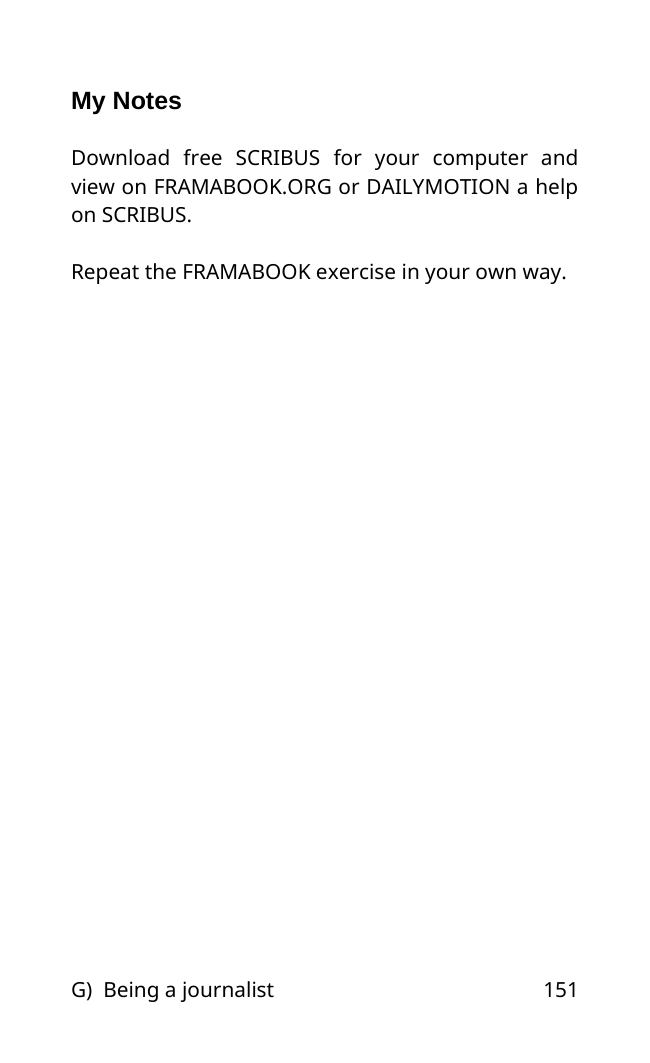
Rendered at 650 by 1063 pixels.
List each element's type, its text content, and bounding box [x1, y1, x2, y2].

subtitle My Notes [71, 59, 579, 115]
text Repeat the FRAMABOOK exercise in your own way. [71, 257, 579, 286]
text Download free SCRIBUS for your computer and view on FRAMABOOK.ORG or DAILYMOTION a help on SCRIBUS. [71, 115, 579, 229]
